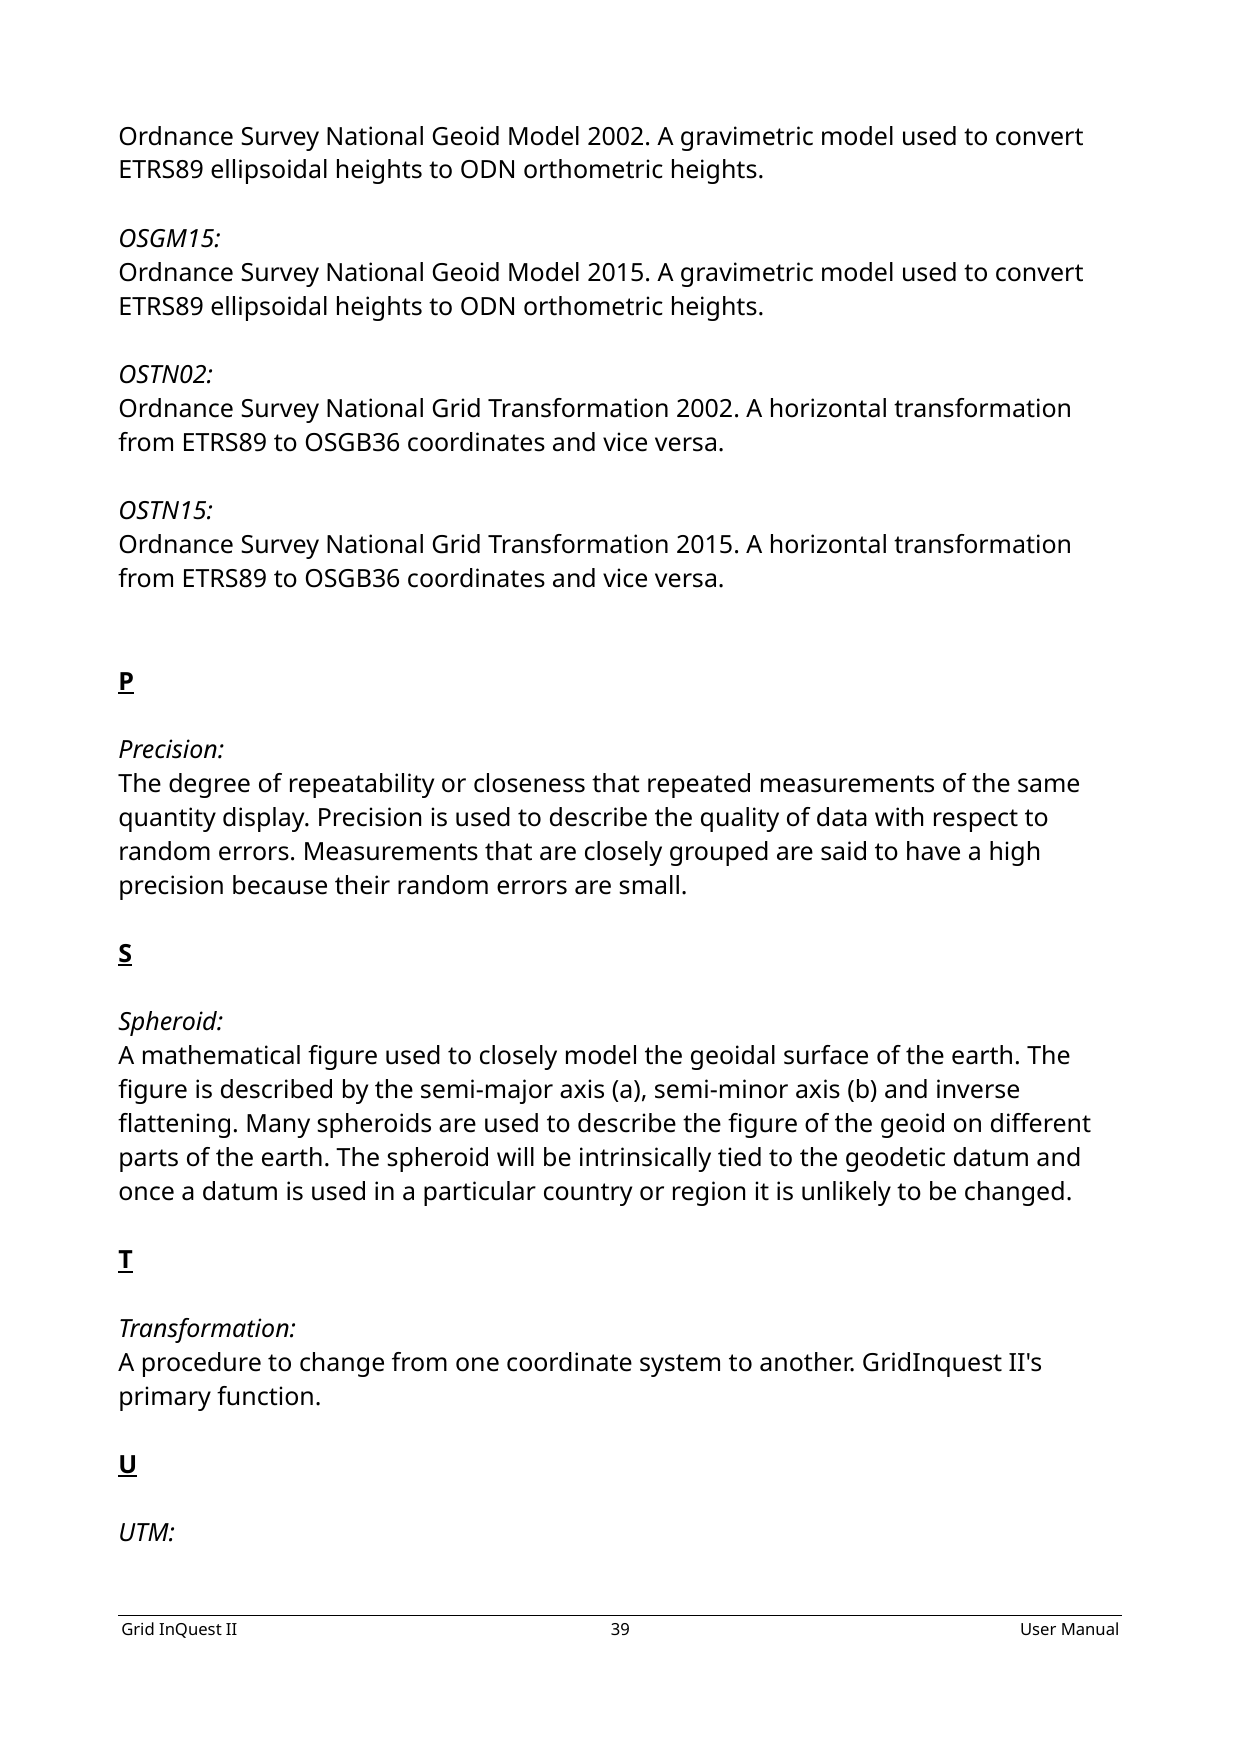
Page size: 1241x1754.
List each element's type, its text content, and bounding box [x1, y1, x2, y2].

text Ordnance Survey National Geoid Model 2002. A gravimetric model used to convert ETRS89 ellipsoidal heights to ODN orthometric heights. [118, 118, 1122, 186]
text Precision: [118, 731, 1122, 765]
text A mathematical figure used to closely model the geoidal surface of the earth. The figure is described by the semi-major axis (a), semi-minor axis (b) and inverse flattening. Many spheroids are used to describe the figure of the geoid on different parts of the earth. The spheroid will be intrinsically tied to the geodetic datum and once a datum is used in a particular country or region it is unlikely to be changed. [118, 1038, 1122, 1208]
text Ordnance Survey National Grid Transformation 2015. A horizontal transformation from ETRS89 to OSGB36 coordinates and vice versa. [118, 527, 1122, 595]
text OSTN02: [118, 357, 1122, 391]
text OSTN15: [118, 493, 1122, 527]
text A procedure to change from one coordinate system to another. GridInquest II's primary function. [118, 1344, 1122, 1412]
text UTM: [118, 1515, 1122, 1549]
text P [118, 663, 1122, 697]
text S [118, 936, 1122, 970]
text T [118, 1242, 1122, 1276]
text The degree of repeatability or closeness that repeated measurements of the same quantity display. Precision is used to describe the quality of data with respect to random errors. Measurements that are closely grouped are said to have a high precision because their random errors are small. [118, 765, 1122, 902]
text Transformation: [118, 1310, 1122, 1344]
text U [118, 1447, 1122, 1481]
text Ordnance Survey National Geoid Model 2015. A gravimetric model used to convert ETRS89 ellipsoidal heights to ODN orthometric heights. [118, 254, 1122, 322]
text Ordnance Survey National Grid Transformation 2002. A horizontal transformation from ETRS89 to OSGB36 coordinates and vice versa. [118, 391, 1122, 459]
text Spheroid: [118, 1004, 1122, 1038]
text OSGM15: [118, 220, 1122, 254]
